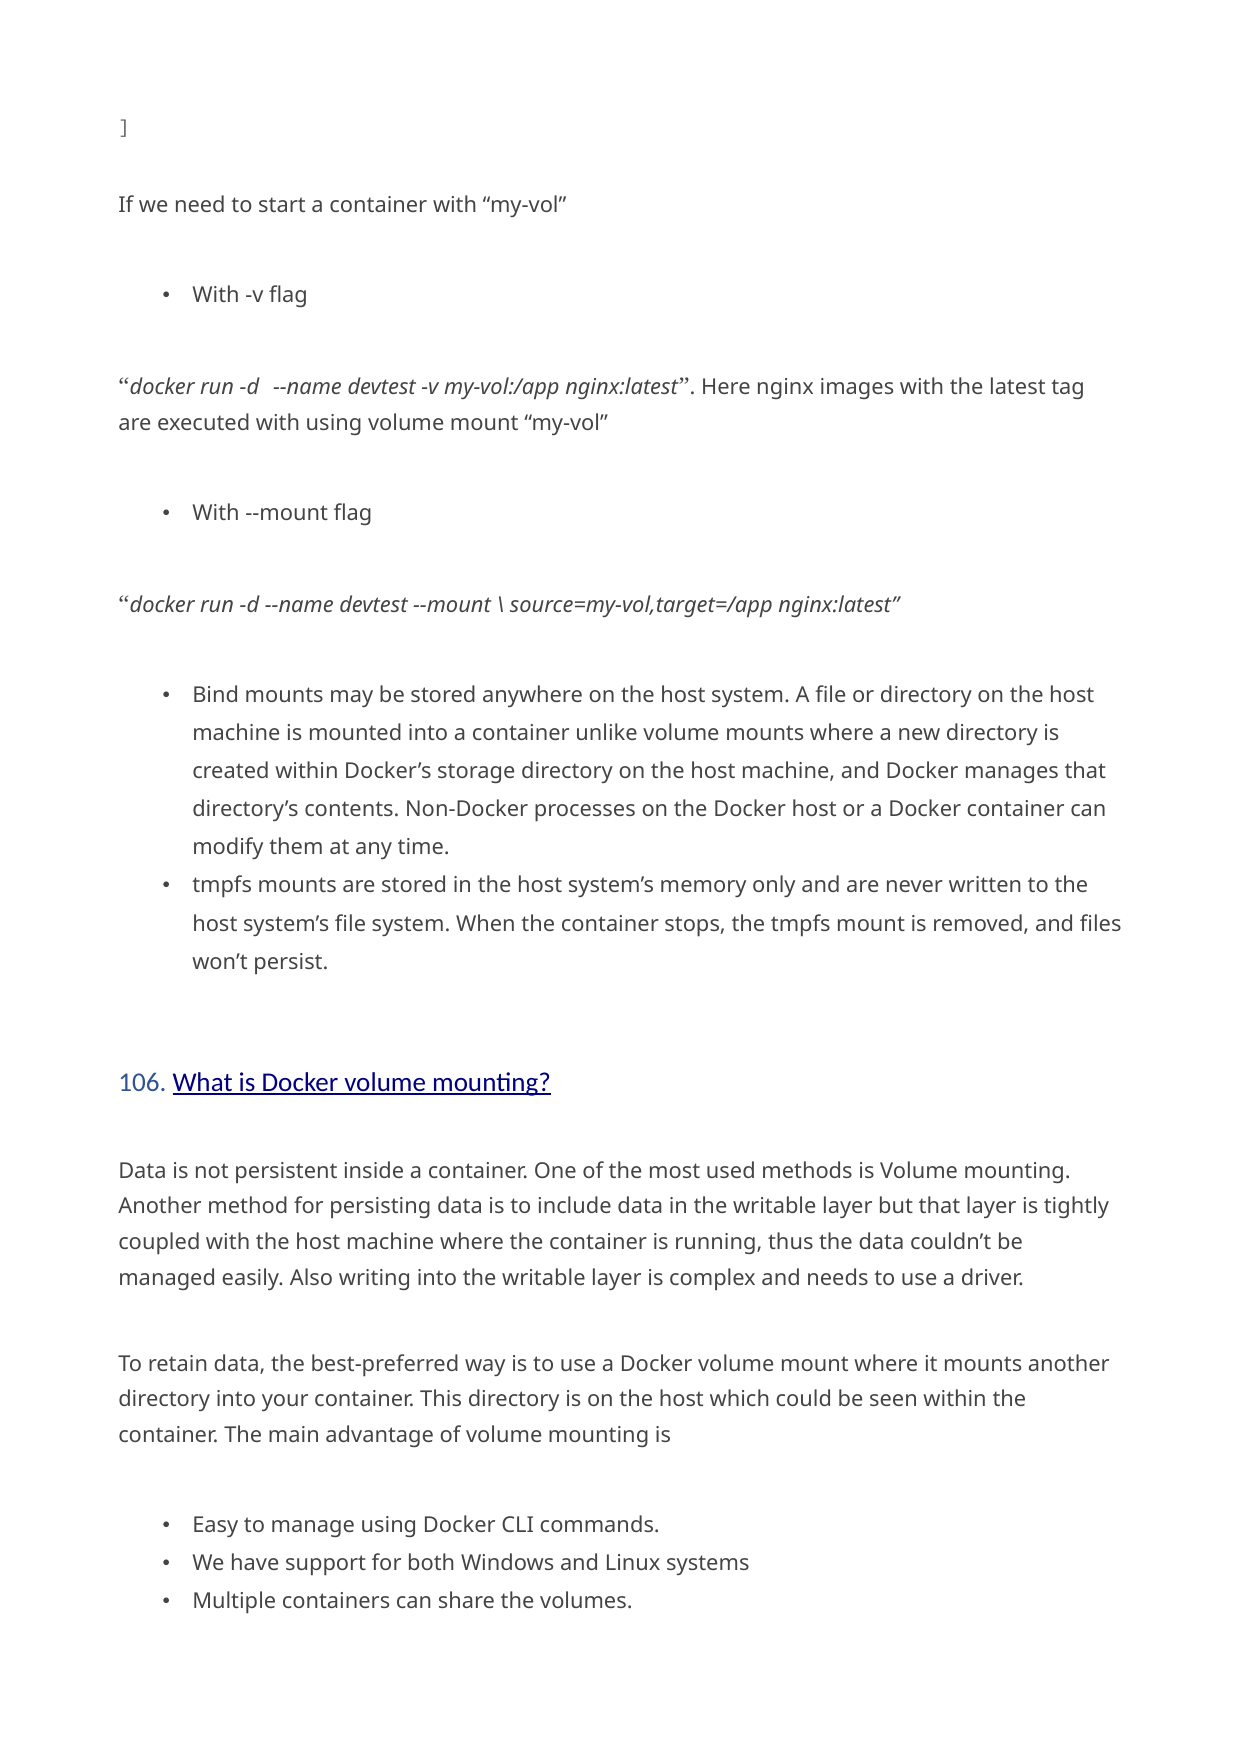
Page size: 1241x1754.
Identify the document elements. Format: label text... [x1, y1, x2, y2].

list tmpfs mounts are stored in the host system’s memory only and are never written to the host system’s file system. When the container stops, the tmpfs mount is removed, and files won’t persist. [162, 869, 1122, 976]
list With --mount flag [162, 497, 1122, 526]
list We have support for both Windows and Linux systems [162, 1547, 1122, 1577]
text “docker run -d --name devtest --mount \ source=my-vol,target=/app nginx:latest” [118, 589, 1122, 619]
subtitle 106. What is Docker volume mounting? [118, 1065, 1122, 1098]
text To retain data, the best-preferred way is to use a Docker volume mount where it mounts another directory into your container. This directory is on the host which could be seen within the container. The main advantage of volume mounting is [118, 1347, 1122, 1449]
list Multiple containers can share the volumes. [162, 1585, 1122, 1615]
list Bind mounts may be stored anywhere on the host system. A file or directory on the host machine is mounted into a container unlike volume mounts where a new directory is created within Docker’s storage directory on the host machine, and Docker manages that directory’s contents. Non-Docker processes on the Docker host or a Docker container can modify them at any time. [162, 679, 1122, 861]
text If we need to start a container with “my-vol” [118, 189, 1122, 219]
list Easy to manage using Docker CLI commands. [162, 1509, 1122, 1539]
list With -v flag [162, 279, 1122, 308]
text Data is not persistent inside a container. One of the most used methods is Volume mounting. Another method for persisting data is to include data in the writable layer but that layer is tightly coupled with the host machine where the container is running, thus the data couldn’t be managed easily. Also writing into the writable layer is complex and needs to use a driver. [118, 1154, 1122, 1292]
text ] [118, 118, 1122, 139]
text “docker run -d --name devtest -v my-vol:/app nginx:latest”. Here nginx images with the latest tag are executed with using volume mount “my-vol” [118, 371, 1122, 437]
